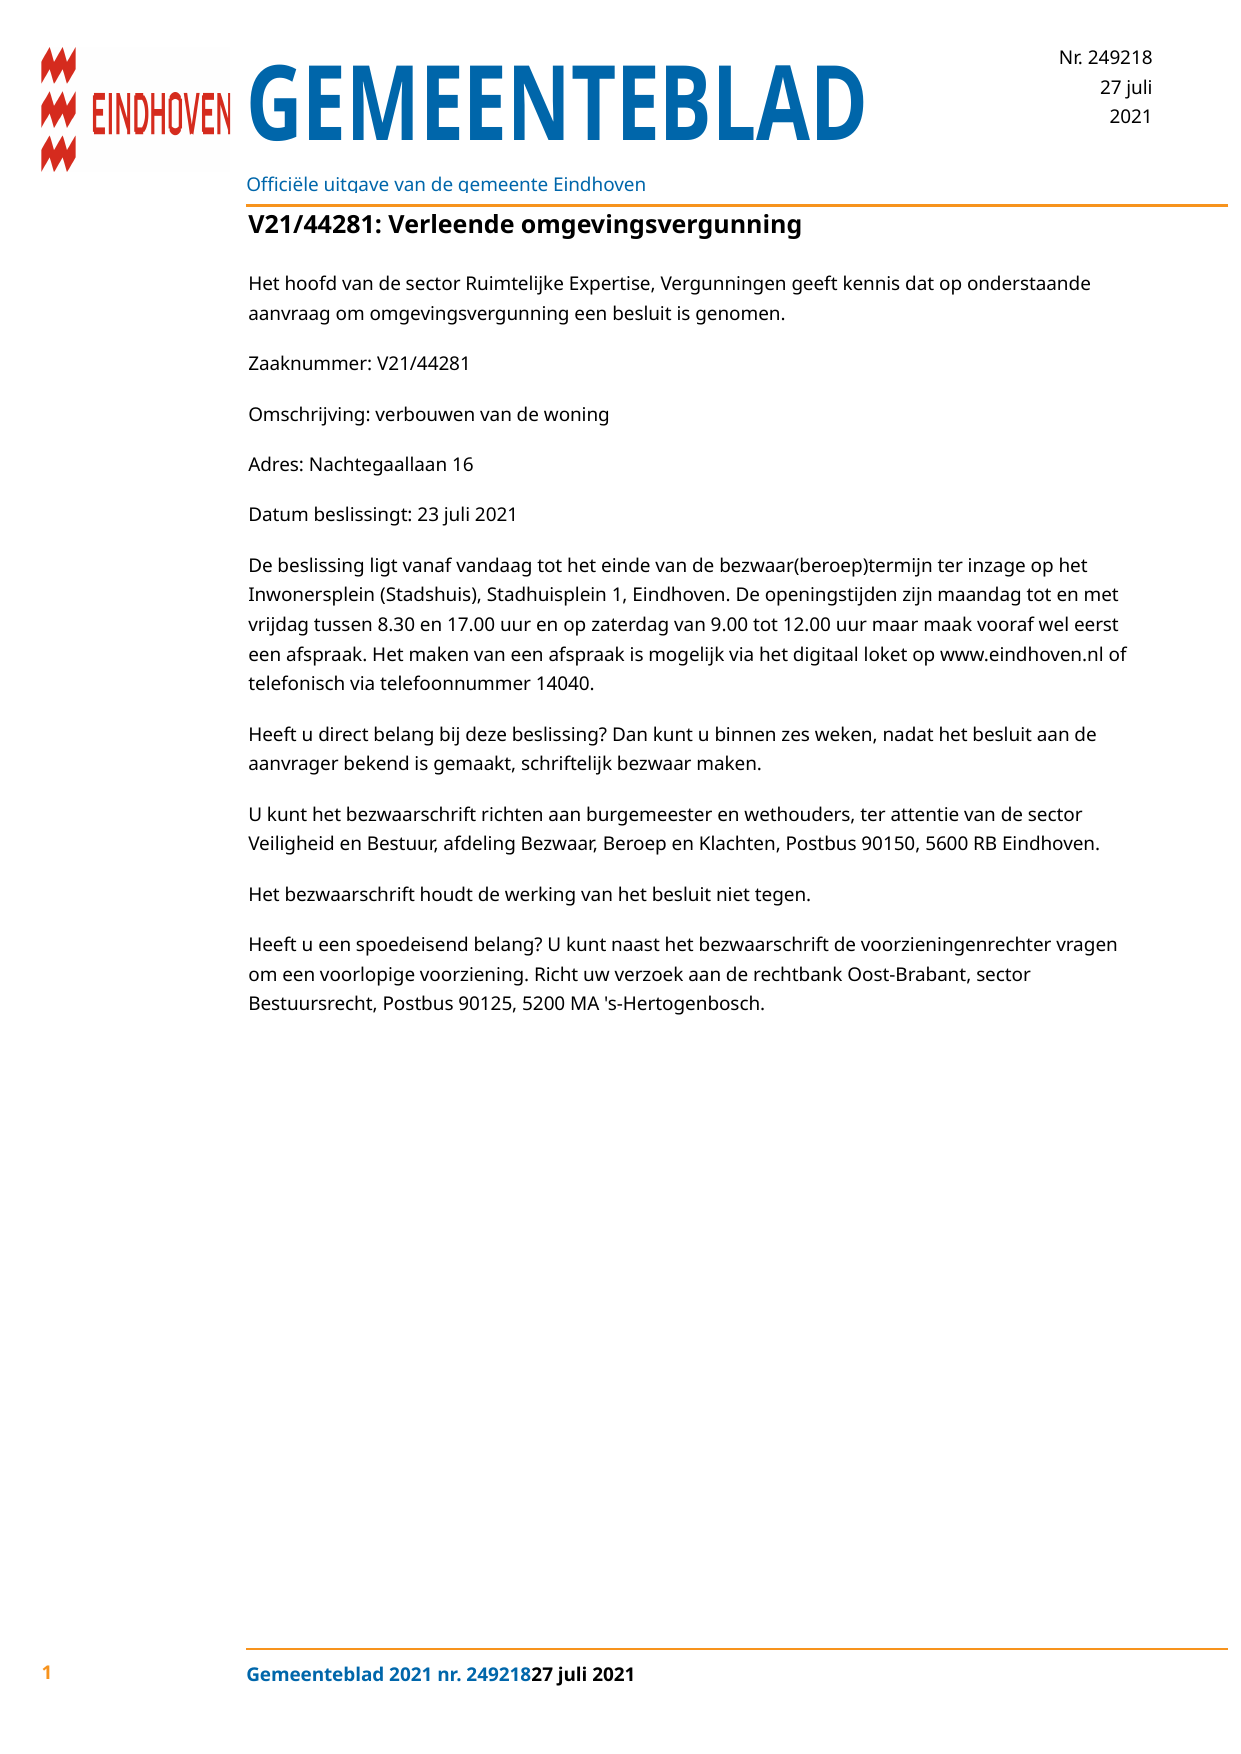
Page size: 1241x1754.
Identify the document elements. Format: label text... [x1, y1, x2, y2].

text Zaaknummer: V21/44281 [248, 350, 1152, 376]
text Adres: Nachtegaallaan 16 [248, 451, 1152, 477]
text Datum beslissingt: 23 juli 2021 [248, 502, 1152, 527]
text De beslissing ligt vanaf vandaag tot het einde van de bezwaar(beroep)termijn ter inzage op het Inwonersplein (Stadshuis), Stadhuisplein 1, Eindhoven. De openingstijden zijn maandag tot en met vrijdag tussen 8.30 en 17.00 uur en op zaterdag van 9.00 tot 12.00 uur maar maak vooraf wel eerst een afspraak. Het maken van een afspraak is mogelijk via het digitaal loket op www.eindhoven.nl of telefonisch via telefoonnummer 14040. [248, 552, 1152, 696]
picture [41, 47, 231, 172]
text U kunt het bezwaarschrift richten aan burgemeester en wethouders, ter attentie van de sector Veiligheid en Bestuur, afdeling Bezwaar, Beroep en Klachten, Postbus 90150, 5600 RB Eindhoven. [248, 801, 1152, 856]
text Omschrijving: verbouwen van de woning [248, 401, 1152, 426]
text Heeft u een spoedeisend belang? U kunt naast het bezwaarschrift de voorzieningenrechter vragen om een voorlopige voorziening. Richt uw verzoek aan de rechtbank Oost-Brabant, sector Bestuursrecht, Postbus 90125, 5200 MA 's-Hertogenbosch. [248, 931, 1152, 1016]
text Het bezwaarschrift houdt de werking van het besluit niet tegen. [248, 881, 1152, 906]
text Het hoofd van de sector Ruimtelijke Expertise, Vergunningen geeft kennis dat op onderstaande aanvraag om omgevingsvergunning een besluit is genomen. [248, 270, 1152, 326]
text Heeft u direct belang bij deze beslissing? Dan kunt u binnen zes weken, nadat het besluit aan de aanvrager bekend is gemaakt, schriftelijk bezwaar maken. [248, 721, 1152, 776]
text V21/44281: Verleende omgevingsvergunning [248, 207, 1152, 241]
